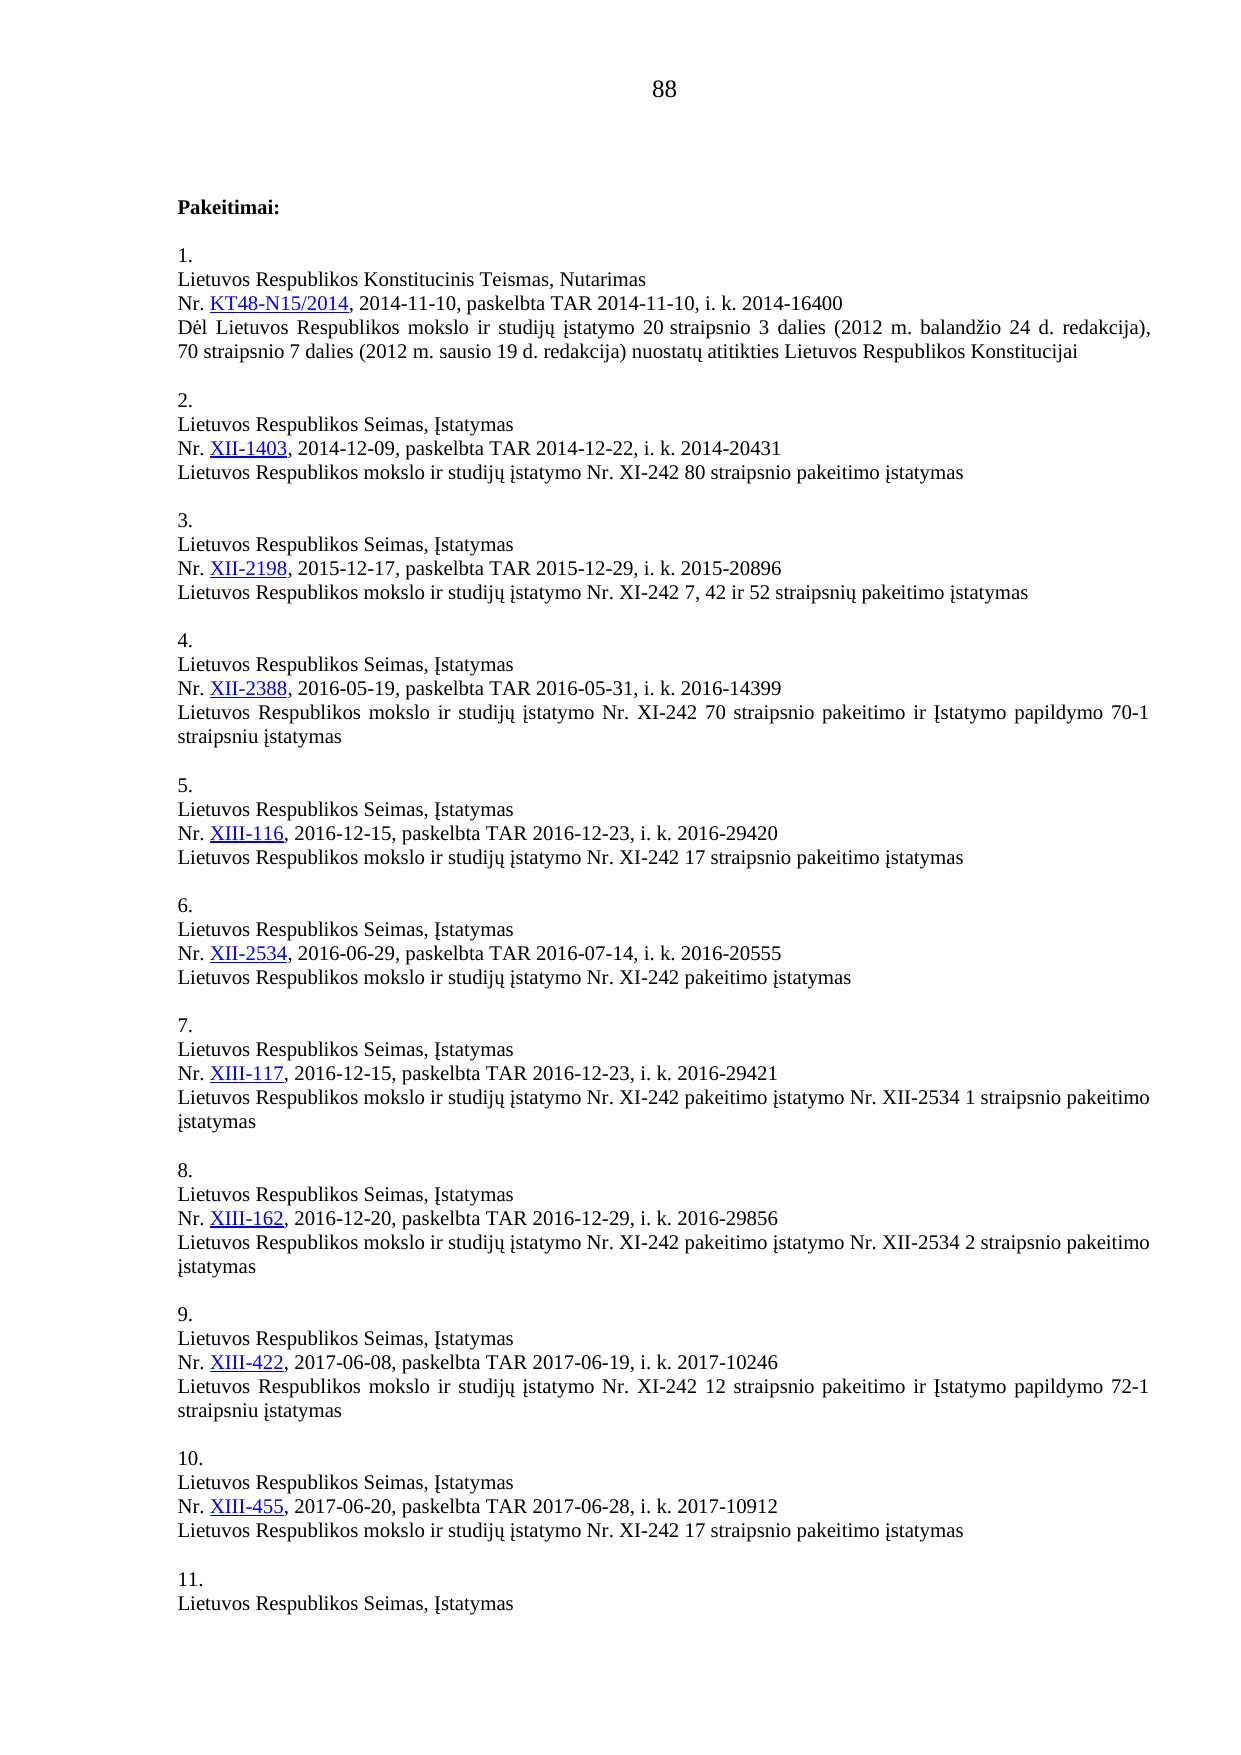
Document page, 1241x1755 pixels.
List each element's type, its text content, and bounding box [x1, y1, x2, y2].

text Lietuvos Respublikos mokslo ir studijų įstatymo Nr. XI-242 80 straipsnio pakeitimo įstatymas [177, 460, 1152, 484]
text Nr. XIII-162, 2016-12-20, paskelbta TAR 2016-12-29, i. k. 2016-29856 [177, 1206, 1152, 1230]
text 7. [177, 1013, 1152, 1037]
text Lietuvos Respublikos Seimas, Įstatymas [177, 1470, 1152, 1494]
text Nr. XII-1403, 2014-12-09, paskelbta TAR 2014-12-22, i. k. 2014-20431 [177, 436, 1152, 460]
text Lietuvos Respublikos Seimas, Įstatymas [177, 1326, 1152, 1350]
text 1. [177, 243, 1152, 267]
text Nr. XII-2534, 2016-06-29, paskelbta TAR 2016-07-14, i. k. 2016-20555 [177, 941, 1152, 965]
text Dėl Lietuvos Respublikos mokslo ir studijų įstatymo 20 straipsnio 3 dalies (2012 m. balandžio 24 d. redakcija), 70 straipsnio 7 dalies (2012 m. sausio 19 d. redakcija) nuostatų atitikties Lietuvos Respublikos Konstitucijai [177, 315, 1152, 363]
text Lietuvos Respublikos Seimas, Įstatymas [177, 1182, 1152, 1206]
text 3. [177, 508, 1152, 532]
text Lietuvos Respublikos Seimas, Įstatymas [177, 797, 1152, 821]
text Lietuvos Respublikos mokslo ir studijų įstatymo Nr. XI-242 12 straipsnio pakeitimo ir Įstatymo papildymo 72-1 straipsniu įstatymas [177, 1374, 1152, 1422]
text 2. [177, 387, 1152, 412]
text Nr. XII-2198, 2015-12-17, paskelbta TAR 2015-12-29, i. k. 2015-20896 [177, 556, 1152, 580]
text Nr. KT48-N15/2014, 2014-11-10, paskelbta TAR 2014-11-10, i. k. 2014-16400 [177, 291, 1152, 315]
text Lietuvos Respublikos Seimas, Įstatymas [177, 1591, 1152, 1615]
text 8. [177, 1157, 1152, 1182]
text Lietuvos Respublikos mokslo ir studijų įstatymo Nr. XI-242 pakeitimo įstatymo Nr. XII-2534 1 straipsnio pakeitimo įstatymas [177, 1085, 1152, 1133]
text Lietuvos Respublikos Seimas, Įstatymas [177, 652, 1152, 676]
text Pakeitimai: [177, 195, 1152, 219]
text 10. [177, 1446, 1152, 1470]
text 5. [177, 772, 1152, 797]
text Nr. XII-2388, 2016-05-19, paskelbta TAR 2016-05-31, i. k. 2016-14399 [177, 676, 1152, 700]
text 6. [177, 893, 1152, 917]
text Lietuvos Respublikos Seimas, Įstatymas [177, 917, 1152, 941]
text Lietuvos Respublikos mokslo ir studijų įstatymo Nr. XI-242 pakeitimo įstatymas [177, 965, 1152, 989]
text Nr. XIII-116, 2016-12-15, paskelbta TAR 2016-12-23, i. k. 2016-29420 [177, 821, 1152, 845]
text Lietuvos Respublikos mokslo ir studijų įstatymo Nr. XI-242 17 straipsnio pakeitimo įstatymas [177, 845, 1152, 869]
text Nr. XIII-455, 2017-06-20, paskelbta TAR 2017-06-28, i. k. 2017-10912 [177, 1494, 1152, 1518]
text Nr. XIII-422, 2017-06-08, paskelbta TAR 2017-06-19, i. k. 2017-10246 [177, 1350, 1152, 1374]
text Lietuvos Respublikos mokslo ir studijų įstatymo Nr. XI-242 7, 42 ir 52 straipsnių pakeitimo įstatymas [177, 580, 1152, 604]
text Lietuvos Respublikos mokslo ir studijų įstatymo Nr. XI-242 17 straipsnio pakeitimo įstatymas [177, 1518, 1152, 1542]
text Lietuvos Respublikos Seimas, Įstatymas [177, 1037, 1152, 1061]
text Nr. XIII-117, 2016-12-15, paskelbta TAR 2016-12-23, i. k. 2016-29421 [177, 1061, 1152, 1085]
text 4. [177, 628, 1152, 652]
text Lietuvos Respublikos mokslo ir studijų įstatymo Nr. XI-242 70 straipsnio pakeitimo ir Įstatymo papildymo 70-1 straipsniu įstatymas [177, 700, 1152, 748]
text Lietuvos Respublikos Konstitucinis Teismas, Nutarimas [177, 267, 1152, 291]
text Lietuvos Respublikos Seimas, Įstatymas [177, 412, 1152, 436]
text 11. [177, 1567, 1152, 1591]
text Lietuvos Respublikos Seimas, Įstatymas [177, 532, 1152, 556]
text 9. [177, 1302, 1152, 1326]
text Lietuvos Respublikos mokslo ir studijų įstatymo Nr. XI-242 pakeitimo įstatymo Nr. XII-2534 2 straipsnio pakeitimo įstatymas [177, 1230, 1152, 1278]
